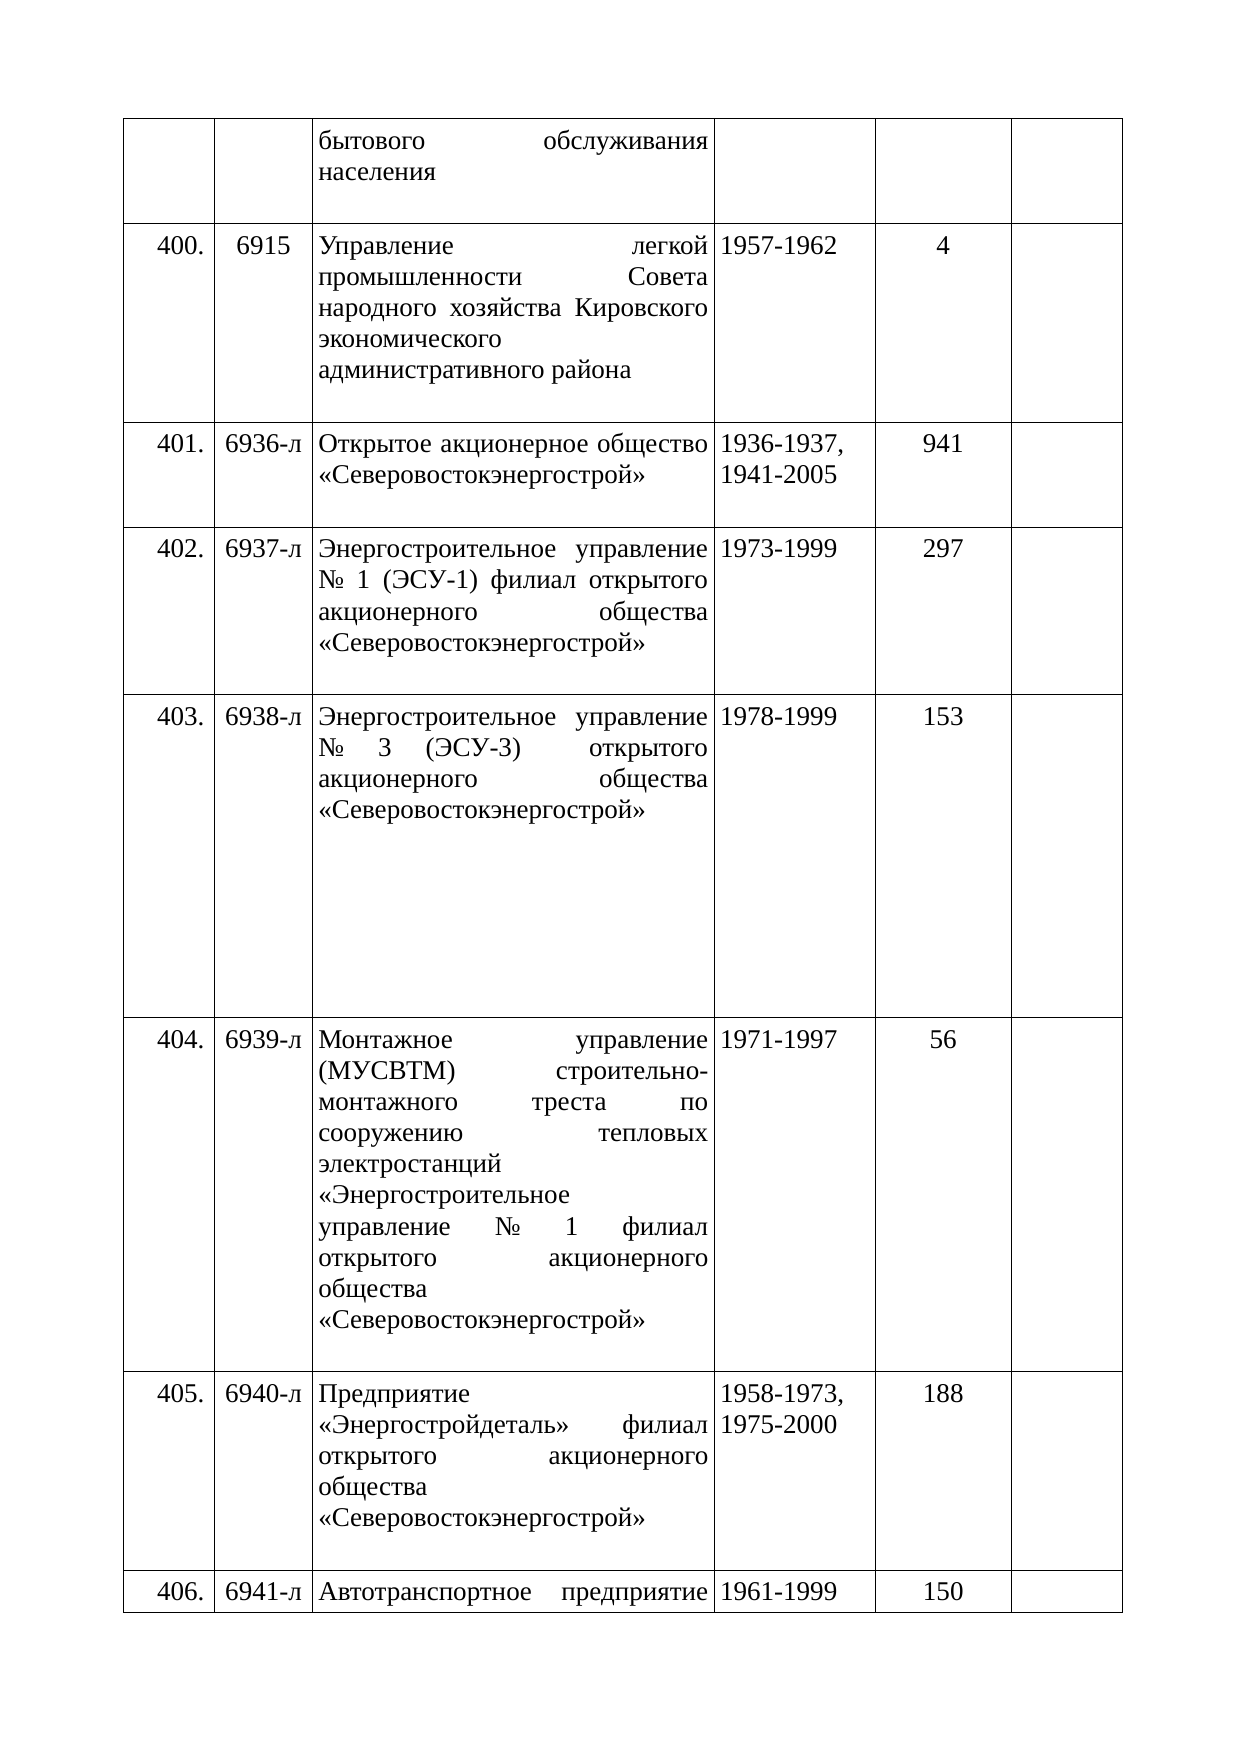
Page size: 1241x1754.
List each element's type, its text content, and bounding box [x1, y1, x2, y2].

table_cell [1012, 119, 1122, 223]
table_cell [124, 1018, 214, 1371]
table_cell 150 [876, 1571, 1011, 1612]
table_cell 941 [876, 423, 1011, 527]
table_cell 153 [876, 695, 1011, 1017]
table_cell 1936-1937, 1941-2005 [715, 423, 875, 527]
table_cell 1971-1997 [715, 1018, 875, 1371]
table_cell [1012, 1571, 1122, 1612]
table_cell 6915 [215, 224, 312, 422]
table_cell 1958-1973, 1975-2000 [715, 1372, 875, 1569]
table_cell 6939-л [215, 1018, 312, 1371]
table_cell [876, 119, 1011, 223]
table_cell [124, 1571, 214, 1612]
table_cell бытового обслуживания населения [313, 119, 714, 223]
table_cell 1961-1999 [715, 1571, 875, 1612]
table_cell Энергостроительное управление № 3 (ЭСУ-3) открытого акционерного общества «Северовостокэнергострой» [313, 695, 714, 1017]
table_cell Монтажное управление (МУСВТМ) строительно-монтажного треста по сооружению тепловых электростанций «Энергостроительное управление № 1 филиал открытого акционерного общества «Северовостокэнергострой» [313, 1018, 714, 1371]
table_cell [1012, 528, 1122, 694]
table_cell 188 [876, 1372, 1011, 1569]
table_cell 297 [876, 528, 1011, 694]
table_cell Автотранспортное предприятие [313, 1571, 714, 1612]
table_cell [124, 119, 214, 223]
table_cell [1012, 1018, 1122, 1371]
table_cell [124, 528, 214, 694]
table_cell [215, 119, 312, 223]
table_cell 6938-л [215, 695, 312, 1017]
table_cell [1012, 695, 1122, 1017]
table_cell 6941-л [215, 1571, 312, 1612]
table_cell [124, 423, 214, 527]
table_cell 6937-л [215, 528, 312, 694]
table_cell Открытое акционерное общество «Северовостокэнергострой» [313, 423, 714, 527]
table_cell [124, 224, 214, 422]
table_cell [1012, 423, 1122, 527]
table_cell Управление легкой промышленности Совета народного хозяйства Кировского экономического административного района [313, 224, 714, 422]
table_cell 4 [876, 224, 1011, 422]
table_cell Предприятие «Энергостройдеталь» филиал открытого акционерного общества «Северовостокэнергострой» [313, 1372, 714, 1569]
table_cell 6936-л [215, 423, 312, 527]
table_cell [1012, 224, 1122, 422]
table_cell [124, 1372, 214, 1569]
table_cell 56 [876, 1018, 1011, 1371]
table_cell 1957-1962 [715, 224, 875, 422]
table_cell 6940-л [215, 1372, 312, 1569]
table_cell [715, 119, 875, 223]
table_cell Энергостроительное управление № 1 (ЭСУ-1) филиал открытого акционерного общества «Северовостокэнергострой» [313, 528, 714, 694]
table_cell [1012, 1372, 1122, 1569]
table_cell [124, 695, 214, 1017]
table_cell 1973-1999 [715, 528, 875, 694]
table_cell 1978-1999 [715, 695, 875, 1017]
